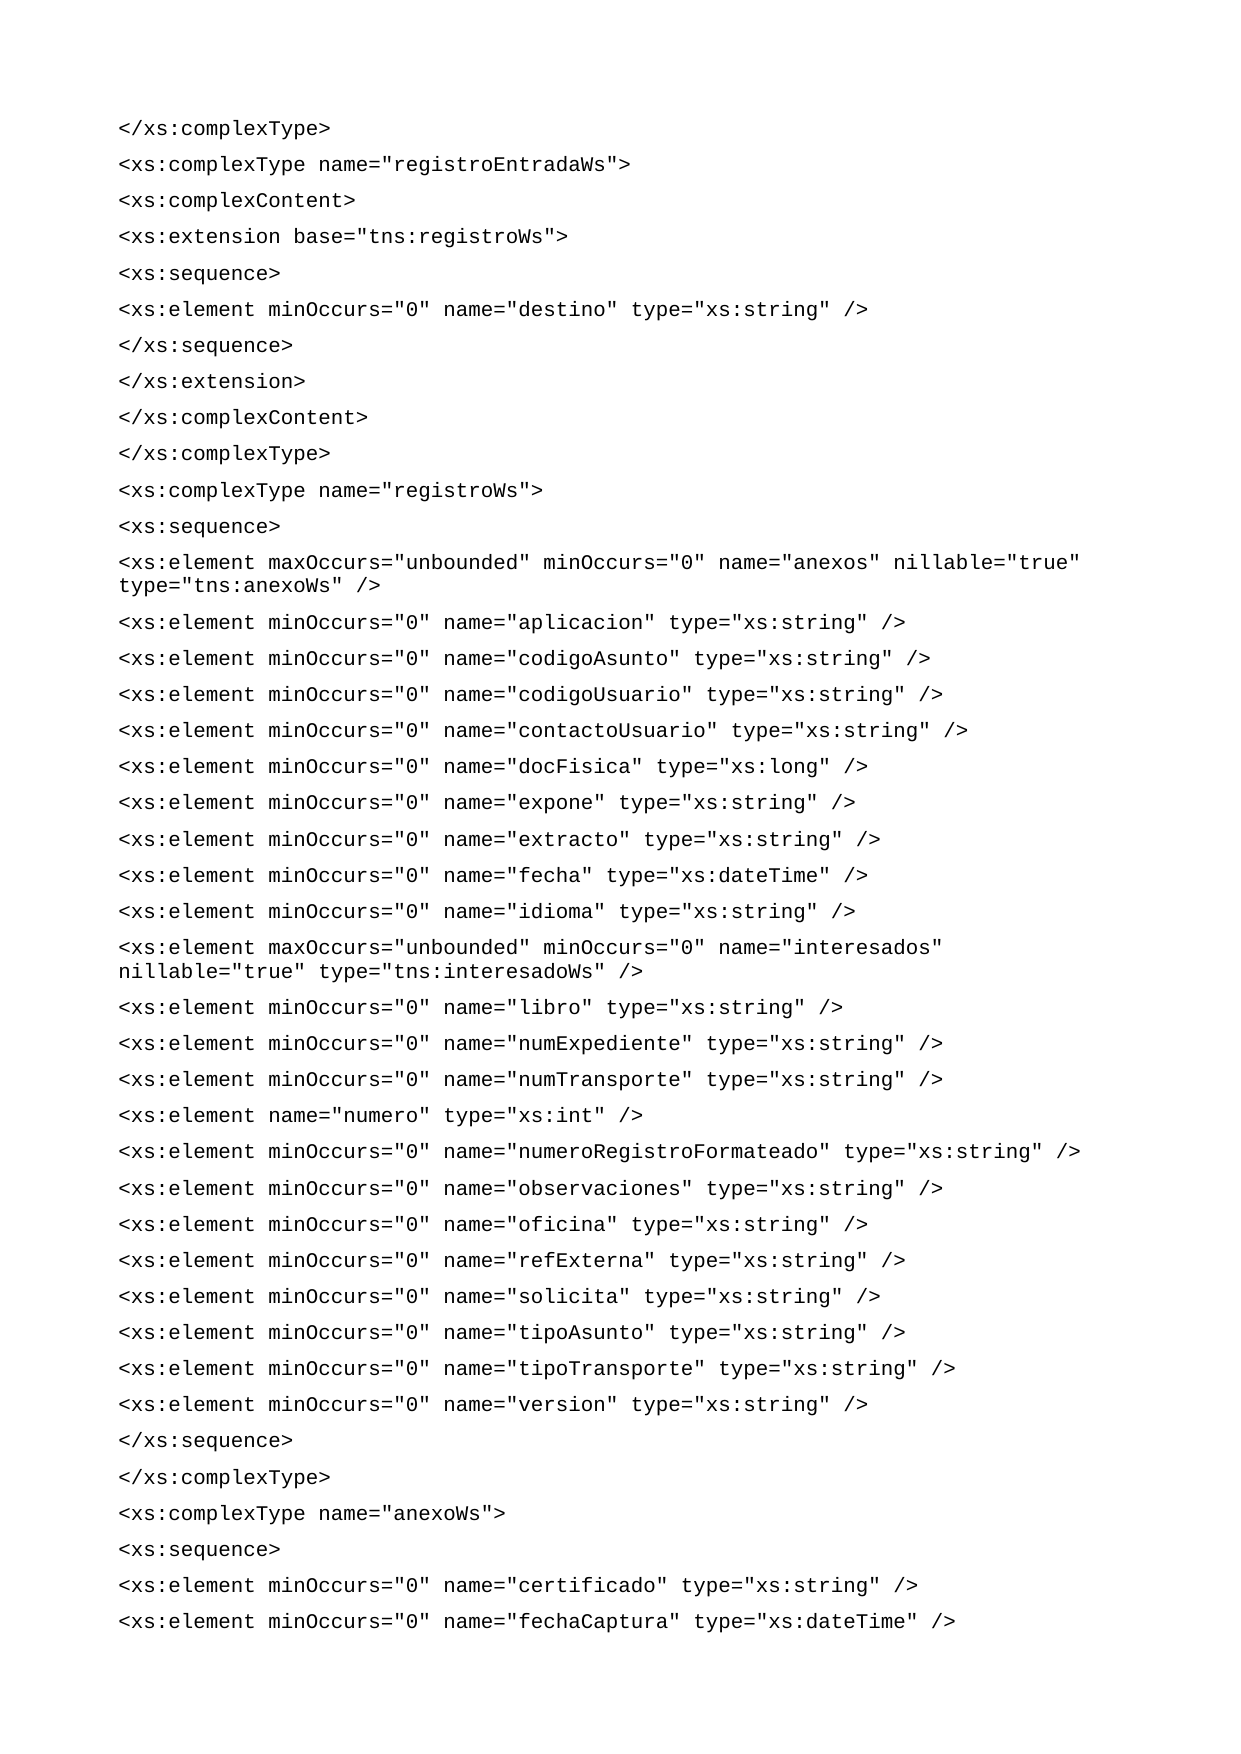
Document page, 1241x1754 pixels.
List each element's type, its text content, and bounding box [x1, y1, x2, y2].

text <xs:element name="numero" type="xs:int" /> [118, 1105, 1122, 1129]
text </xs:complexContent> [118, 407, 1122, 431]
text <xs:element minOccurs="0" name="version" type="xs:string" /> [118, 1394, 1122, 1418]
text <xs:element minOccurs="0" name="fecha" type="xs:dateTime" /> [118, 865, 1122, 888]
text <xs:element minOccurs="0" name="codigoAsunto" type="xs:string" /> [118, 648, 1122, 671]
text <xs:element minOccurs="0" name="expone" type="xs:string" /> [118, 792, 1122, 816]
text <xs:element minOccurs="0" name="libro" type="xs:string" /> [118, 997, 1122, 1020]
text <xs:complexType name="registroWs"> [118, 479, 1122, 503]
text <xs:element minOccurs="0" name="destino" type="xs:string" /> [118, 299, 1122, 322]
text <xs:element maxOccurs="unbounded" minOccurs="0" name="anexos" nillable="true" type="tns:anexoWs" /> [118, 552, 1122, 599]
text </xs:complexType> [118, 1467, 1122, 1490]
text <xs:element minOccurs="0" name="aplicacion" type="xs:string" /> [118, 612, 1122, 635]
text <xs:complexType name="anexoWs"> [118, 1503, 1122, 1526]
text <xs:element minOccurs="0" name="observaciones" type="xs:string" /> [118, 1177, 1122, 1201]
text <xs:element minOccurs="0" name="certificado" type="xs:string" /> [118, 1575, 1122, 1599]
text </xs:sequence> [118, 1431, 1122, 1454]
text <xs:element minOccurs="0" name="codigoUsuario" type="xs:string" /> [118, 684, 1122, 708]
text <xs:sequence> [118, 516, 1122, 539]
text <xs:element minOccurs="0" name="extracto" type="xs:string" /> [118, 828, 1122, 852]
text <xs:element minOccurs="0" name="refExterna" type="xs:string" /> [118, 1250, 1122, 1273]
text <xs:extension base="tns:registroWs"> [118, 227, 1122, 250]
text <xs:element minOccurs="0" name="docFisica" type="xs:long" /> [118, 756, 1122, 780]
text <xs:element minOccurs="0" name="numTransporte" type="xs:string" /> [118, 1069, 1122, 1093]
text </xs:complexType> [118, 118, 1122, 142]
text <xs:element minOccurs="0" name="solicita" type="xs:string" /> [118, 1286, 1122, 1309]
text <xs:complexContent> [118, 190, 1122, 214]
text <xs:element minOccurs="0" name="numExpediente" type="xs:string" /> [118, 1033, 1122, 1057]
text <xs:element minOccurs="0" name="contactoUsuario" type="xs:string" /> [118, 720, 1122, 744]
text <xs:element minOccurs="0" name="oficina" type="xs:string" /> [118, 1214, 1122, 1237]
text </xs:complexType> [118, 443, 1122, 467]
text </xs:sequence> [118, 335, 1122, 359]
text <xs:element minOccurs="0" name="numeroRegistroFormateado" type="xs:string" /> [118, 1141, 1122, 1165]
text <xs:element minOccurs="0" name="tipoTransporte" type="xs:string" /> [118, 1358, 1122, 1382]
text <xs:element maxOccurs="unbounded" minOccurs="0" name="interesados" nillable="true" type="tns:interesadoWs" /> [118, 937, 1122, 984]
text <xs:complexType name="registroEntradaWs"> [118, 154, 1122, 178]
text </xs:extension> [118, 371, 1122, 395]
text <xs:element minOccurs="0" name="tipoAsunto" type="xs:string" /> [118, 1322, 1122, 1346]
text <xs:element minOccurs="0" name="fechaCaptura" type="xs:dateTime" /> [118, 1611, 1122, 1635]
text <xs:sequence> [118, 263, 1122, 286]
text <xs:element minOccurs="0" name="idioma" type="xs:string" /> [118, 901, 1122, 924]
text <xs:sequence> [118, 1539, 1122, 1563]
